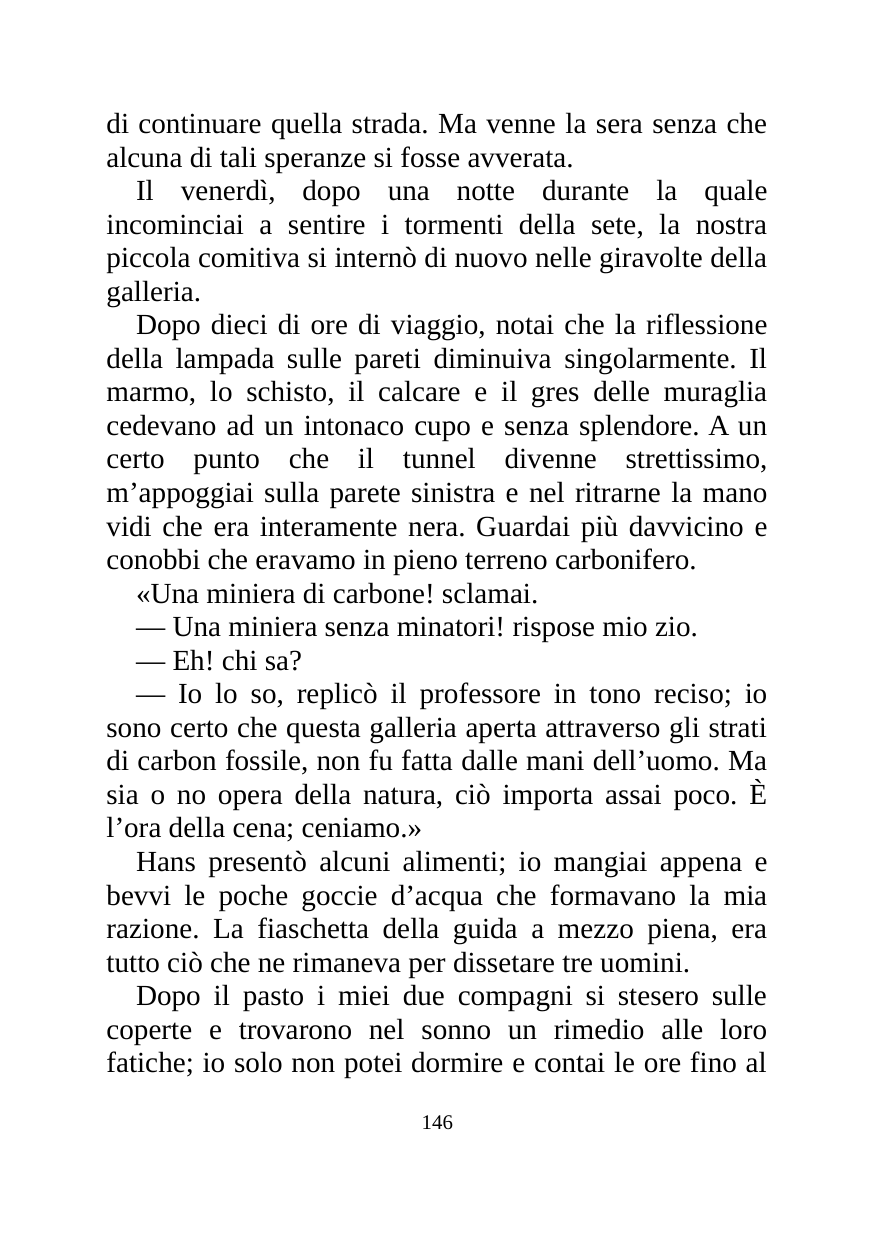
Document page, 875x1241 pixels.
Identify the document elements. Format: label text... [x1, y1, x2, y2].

text «Una miniera di carbone! sclamai. [106, 576, 768, 609]
text Dopo il pasto i miei due compagni si stesero sulle coperte e trovarono nel sonno un rimedio alle loro fatiche; io solo non potei dormire e contai le ore fino al [106, 978, 768, 1079]
text Hans presentò alcuni alimenti; io mangiai appena e bevvi le poche goccie d’acqua che formavano la mia razione. La fiaschetta della guida a mezzo piena, era tutto ciò che ne rimaneva per dissetare tre uomini. [106, 844, 768, 978]
text — Eh! chi sa? [106, 643, 768, 676]
text — Io lo so, replicò il professore in tono reciso; io sono certo che questa galleria aperta attraverso gli strati di carbon fossile, non fu fatta dalle mani dell’uomo. Ma sia o no opera della natura, ciò importa assai poco. È l’ora della cena; ceniamo.» [106, 676, 768, 844]
text di continuare quella strada. Ma venne la sera senza che alcuna di tali speranze si fosse avverata. [106, 106, 768, 173]
text Dopo dieci di ore di viaggio, notai che la riflessione della lampada sulle pareti diminuiva singolarmente. Il marmo, lo schisto, il calcare e il gres delle muraglia cedevano ad un intonaco cupo e senza splendore. A un certo punto che il tunnel divenne strettissimo, m’appoggiai sulla parete sinistra e nel ritrarne la mano vidi che era interamente nera. Guardai più davvicino e conobbi che eravamo in pieno terreno carbonifero. [106, 307, 768, 576]
text — Una miniera senza minatori! rispose mio zio. [106, 609, 768, 643]
text Il venerdì, dopo una notte durante la quale incominciai a sentire i tormenti della sete, la nostra piccola comitiva si internò di nuovo nelle giravolte della galleria. [106, 173, 768, 307]
